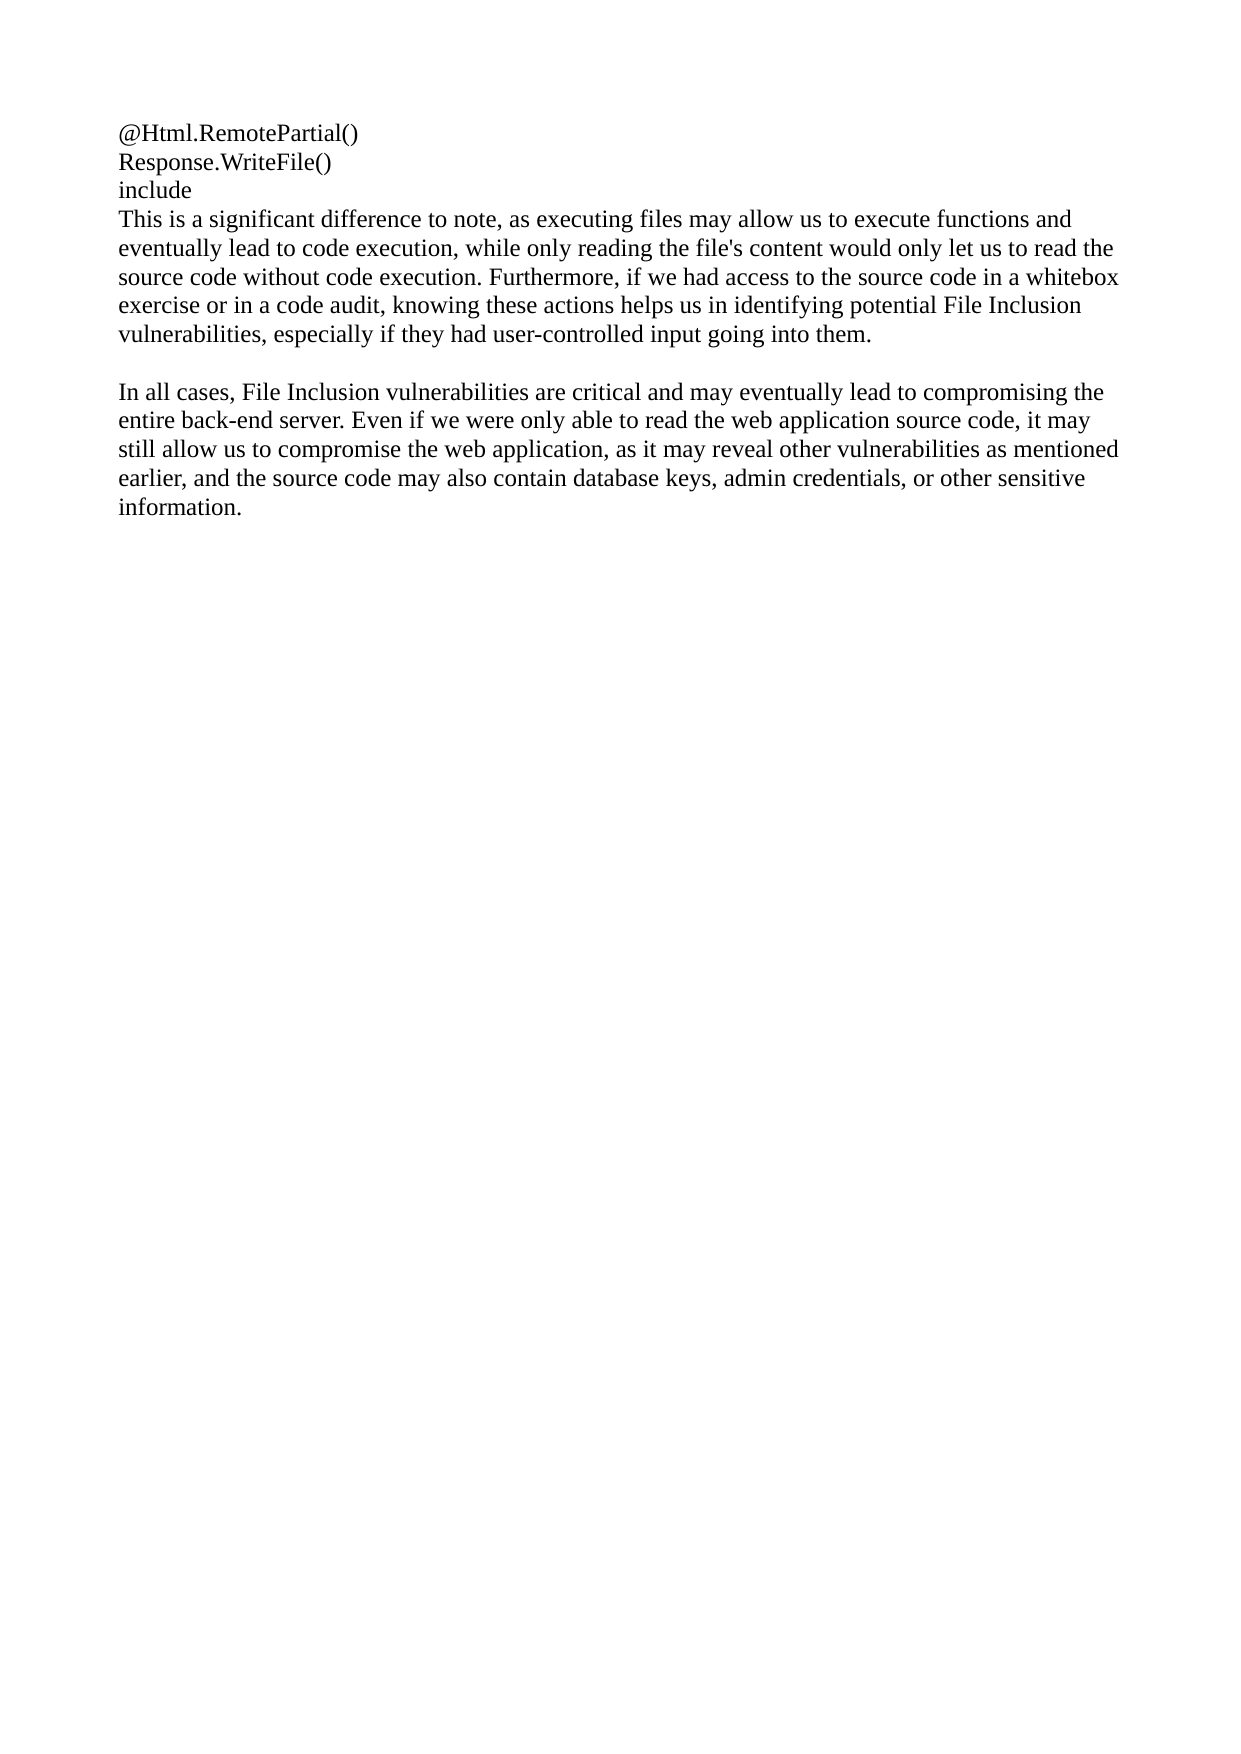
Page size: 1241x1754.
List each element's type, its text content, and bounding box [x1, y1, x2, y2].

text @Html.RemotePartial() ✅ ❌ ✅ [118, 118, 1122, 147]
text Response.WriteFile() ✅ ❌ ❌ [118, 147, 1122, 176]
text This is a significant difference to note, as executing files may allow us to execute functions and eventually lead to code execution, while only reading the file's content would only let us to read the source code without code execution. Furthermore, if we had access to the source code in a whitebox exercise or in a code audit, knowing these actions helps us in identifying potential File Inclusion vulnerabilities, especially if they had user-controlled input going into them. [118, 204, 1122, 348]
text In all cases, File Inclusion vulnerabilities are critical and may eventually lead to compromising the entire back-end server. Even if we were only able to read the web application source code, it may still allow us to compromise the web application, as it may reveal other vulnerabilities as mentioned earlier, and the source code may also contain database keys, admin credentials, or other sensitive information. [118, 377, 1122, 521]
text include ✅ ✅ ✅ [118, 176, 1122, 204]
